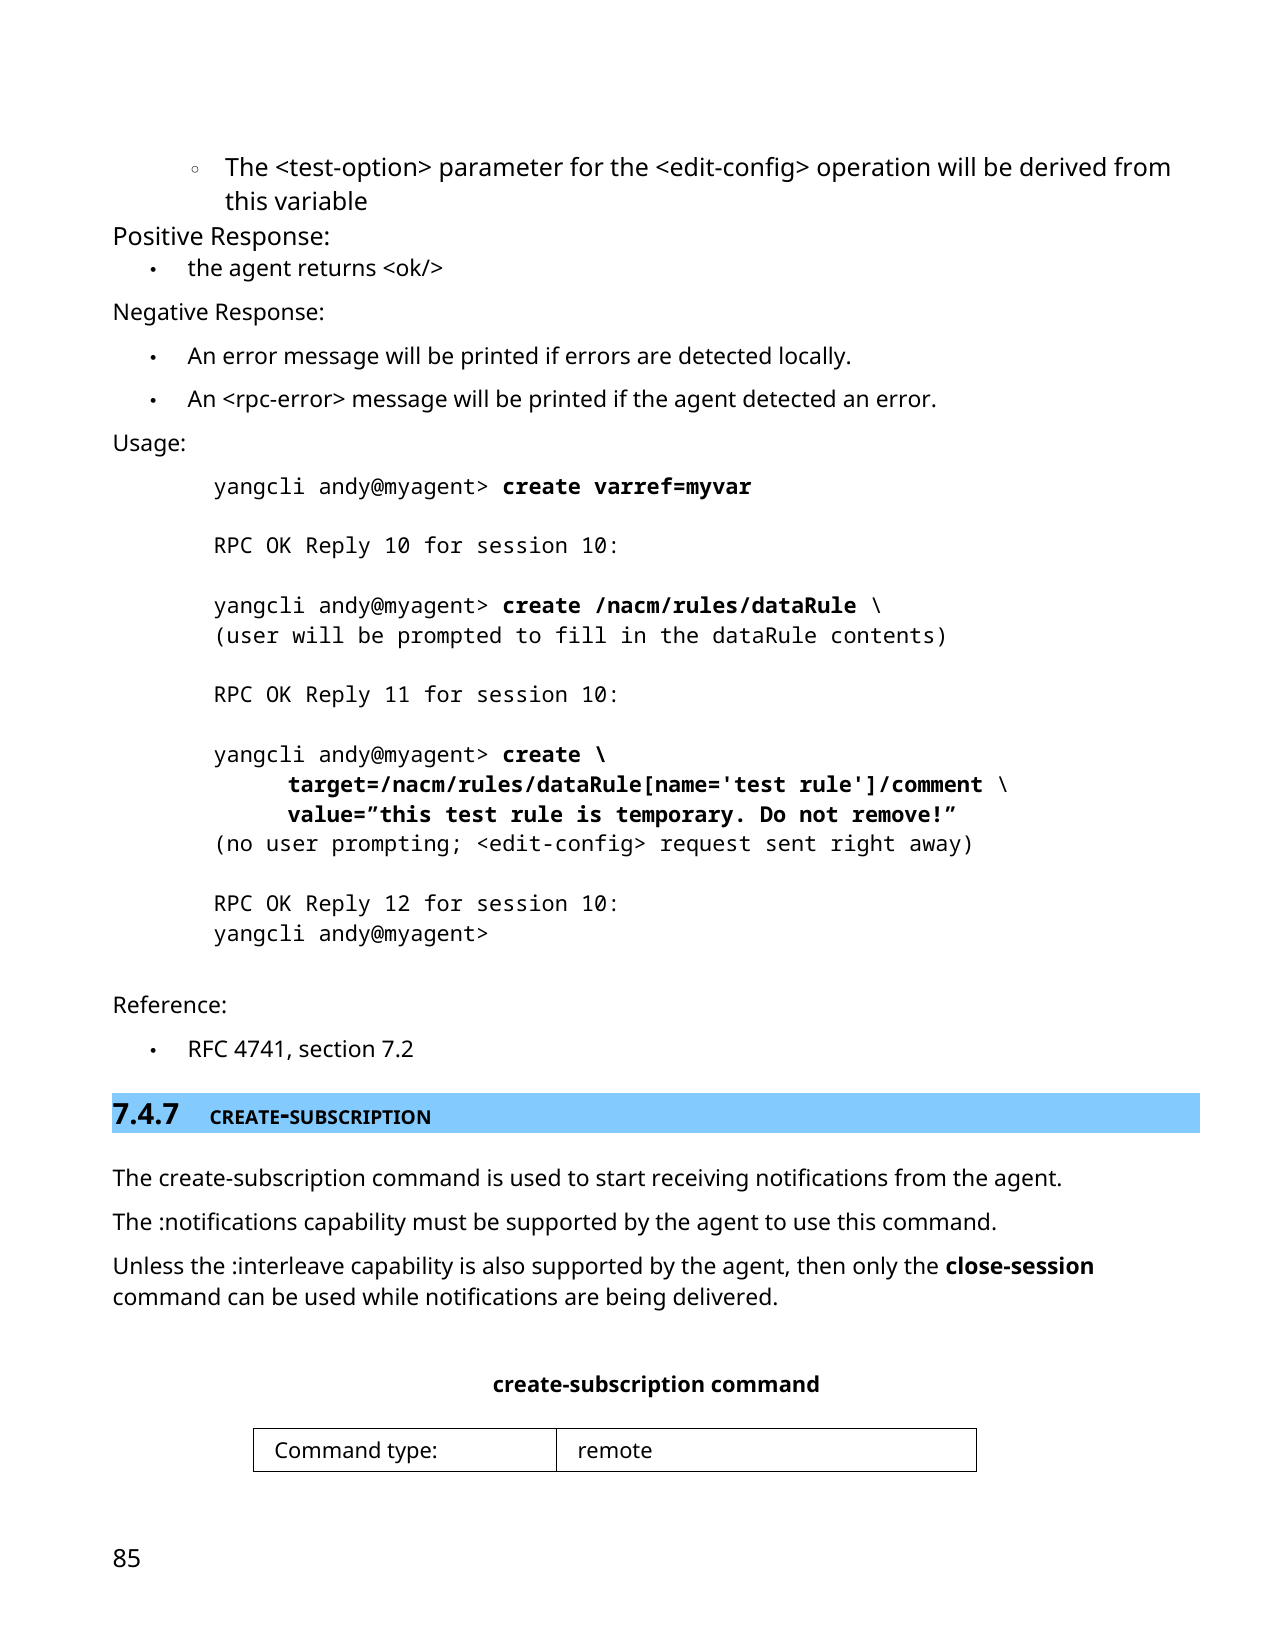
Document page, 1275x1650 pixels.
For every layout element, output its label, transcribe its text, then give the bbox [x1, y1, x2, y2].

table_header Command type: [254, 1429, 556, 1471]
list An <rpc-error> message will be printed if the agent detected an error. [150, 383, 1200, 415]
text Positive Response: [112, 218, 1200, 252]
list An error message will be printed if errors are detected locally. [150, 340, 1200, 371]
list the agent returns <ok/> [150, 252, 1200, 283]
text Usage: [112, 427, 1200, 458]
text Reference: [112, 989, 1200, 1021]
table_header remote [557, 1429, 976, 1471]
subtitle create-subscription command [127, 1369, 1185, 1398]
text The :notifications capability must be supported by the agent to use this command. [112, 1206, 1200, 1237]
list The <test-option> parameter for the <edit-config> operation will be derived from this variable [187, 150, 1200, 218]
text yangcli andy@myagent> create varref=myvar RPC OK Reply 10 for session 10: yangcli andy@myagent> create /nacm/rules/dataRule \ (user will be prompted to fill in the dataRule contents) RPC OK Reply 11 for session 10: yangcli andy@myagent> create \ target=/nacm/rules/dataRule[name='test rule']/comment \ value=”this test rule is temporary. Do not remove!” (no user prompting; <edit-config> request sent right away) RPC OK Reply 12 for session 10: yangcli andy@myagent> [139, 471, 1200, 977]
text Unless the :interleave capability is also supported by the agent, then only the close-session command can be used while notifications are being delivered. [112, 1250, 1200, 1312]
text The create-subscription command is used to start receiving notifications from the agent. [112, 1162, 1200, 1194]
list RFC 4741, section 7.2 [150, 1033, 1200, 1064]
subtitle create-subscription [112, 1093, 1200, 1133]
text Negative Response: [112, 296, 1200, 327]
